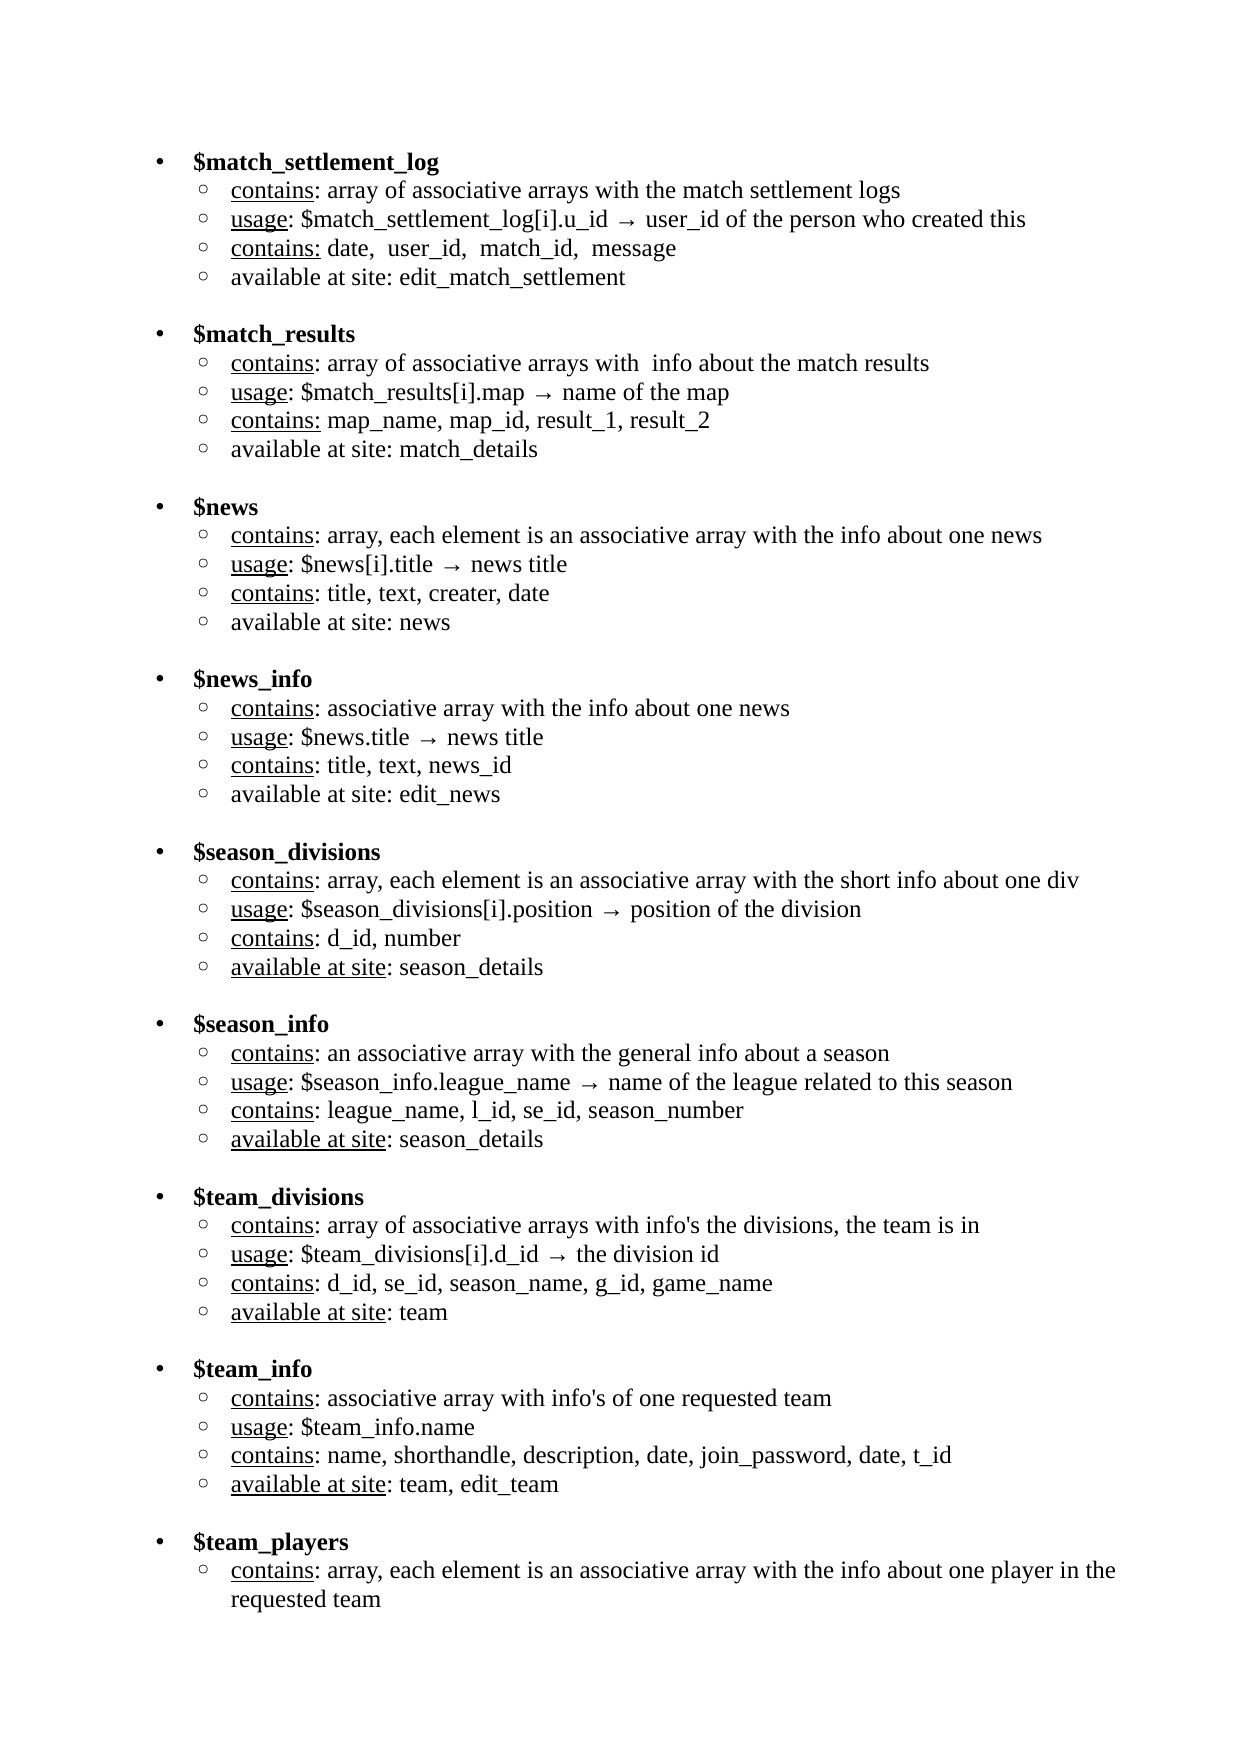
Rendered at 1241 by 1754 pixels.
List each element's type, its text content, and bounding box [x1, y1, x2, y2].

list contains: associative array with the info about one news [193, 693, 1122, 722]
list contains: title, text, news_id [193, 751, 1122, 779]
list usage: $season_divisions[i].position → position of the division [193, 894, 1122, 923]
list $news_info [156, 664, 1122, 693]
list contains: league_name, l_id, se_id, season_number [193, 1096, 1122, 1124]
list contains: name, shorthandle, description, date, join_password, date, t_id [193, 1441, 1122, 1469]
list contains: d_id, se_id, season_name, g_id, game_name [193, 1268, 1122, 1297]
list available at site: edit_news [193, 779, 1122, 808]
list $team_divisions [156, 1182, 1122, 1211]
list contains: d_id, number [193, 923, 1122, 952]
list available at site: team [193, 1297, 1122, 1326]
list usage: $season_info.league_name → name of the league related to this season [193, 1067, 1122, 1096]
list contains: array, each element is an associative array with the info about one news [193, 521, 1122, 549]
list available at site: news [193, 607, 1122, 636]
list available at site: season_details [193, 1124, 1122, 1153]
list contains: an associative array with the general info about a season [193, 1038, 1122, 1067]
list available at site: edit_match_settlement [193, 262, 1122, 291]
list $team_info [156, 1354, 1122, 1383]
list contains: associative array with info's of one requested team [193, 1383, 1122, 1412]
list usage: $match_results[i].map → name of the map [193, 377, 1122, 406]
list available at site: team, edit_team [193, 1469, 1122, 1498]
list usage: $news[i].title → news title [193, 549, 1122, 578]
list contains: title, text, creater, date [193, 578, 1122, 607]
list $news [156, 492, 1122, 521]
list $season_info [156, 1009, 1122, 1038]
list available at site: season_details [193, 952, 1122, 981]
list contains: array of associative arrays with info about the match results [193, 348, 1122, 377]
list usage: $news.title → news title [193, 722, 1122, 751]
list usage: $match_settlement_log[i].u_id → user_id of the person who created this [193, 204, 1122, 233]
list usage: $team_info.name [193, 1412, 1122, 1441]
list contains: array of associative arrays with info's the divisions, the team is in [193, 1211, 1122, 1239]
list $team_players [156, 1527, 1122, 1556]
list contains: array of associative arrays with the match settlement logs [193, 176, 1122, 204]
list contains: array, each element is an associative array with the info about one player in the requested team [193, 1556, 1122, 1613]
list $season_divisions [156, 837, 1122, 866]
list $match_settlement_log [156, 147, 1122, 176]
list contains: map_name, map_id, result_1, result_2 [193, 406, 1122, 434]
list contains: array, each element is an associative array with the short info about one div [193, 866, 1122, 894]
list contains: date, user_id, match_id, message [193, 233, 1122, 262]
list usage: $team_divisions[i].d_id → the division id [193, 1239, 1122, 1268]
list available at site: match_details [193, 434, 1122, 463]
list $match_results [156, 319, 1122, 348]
